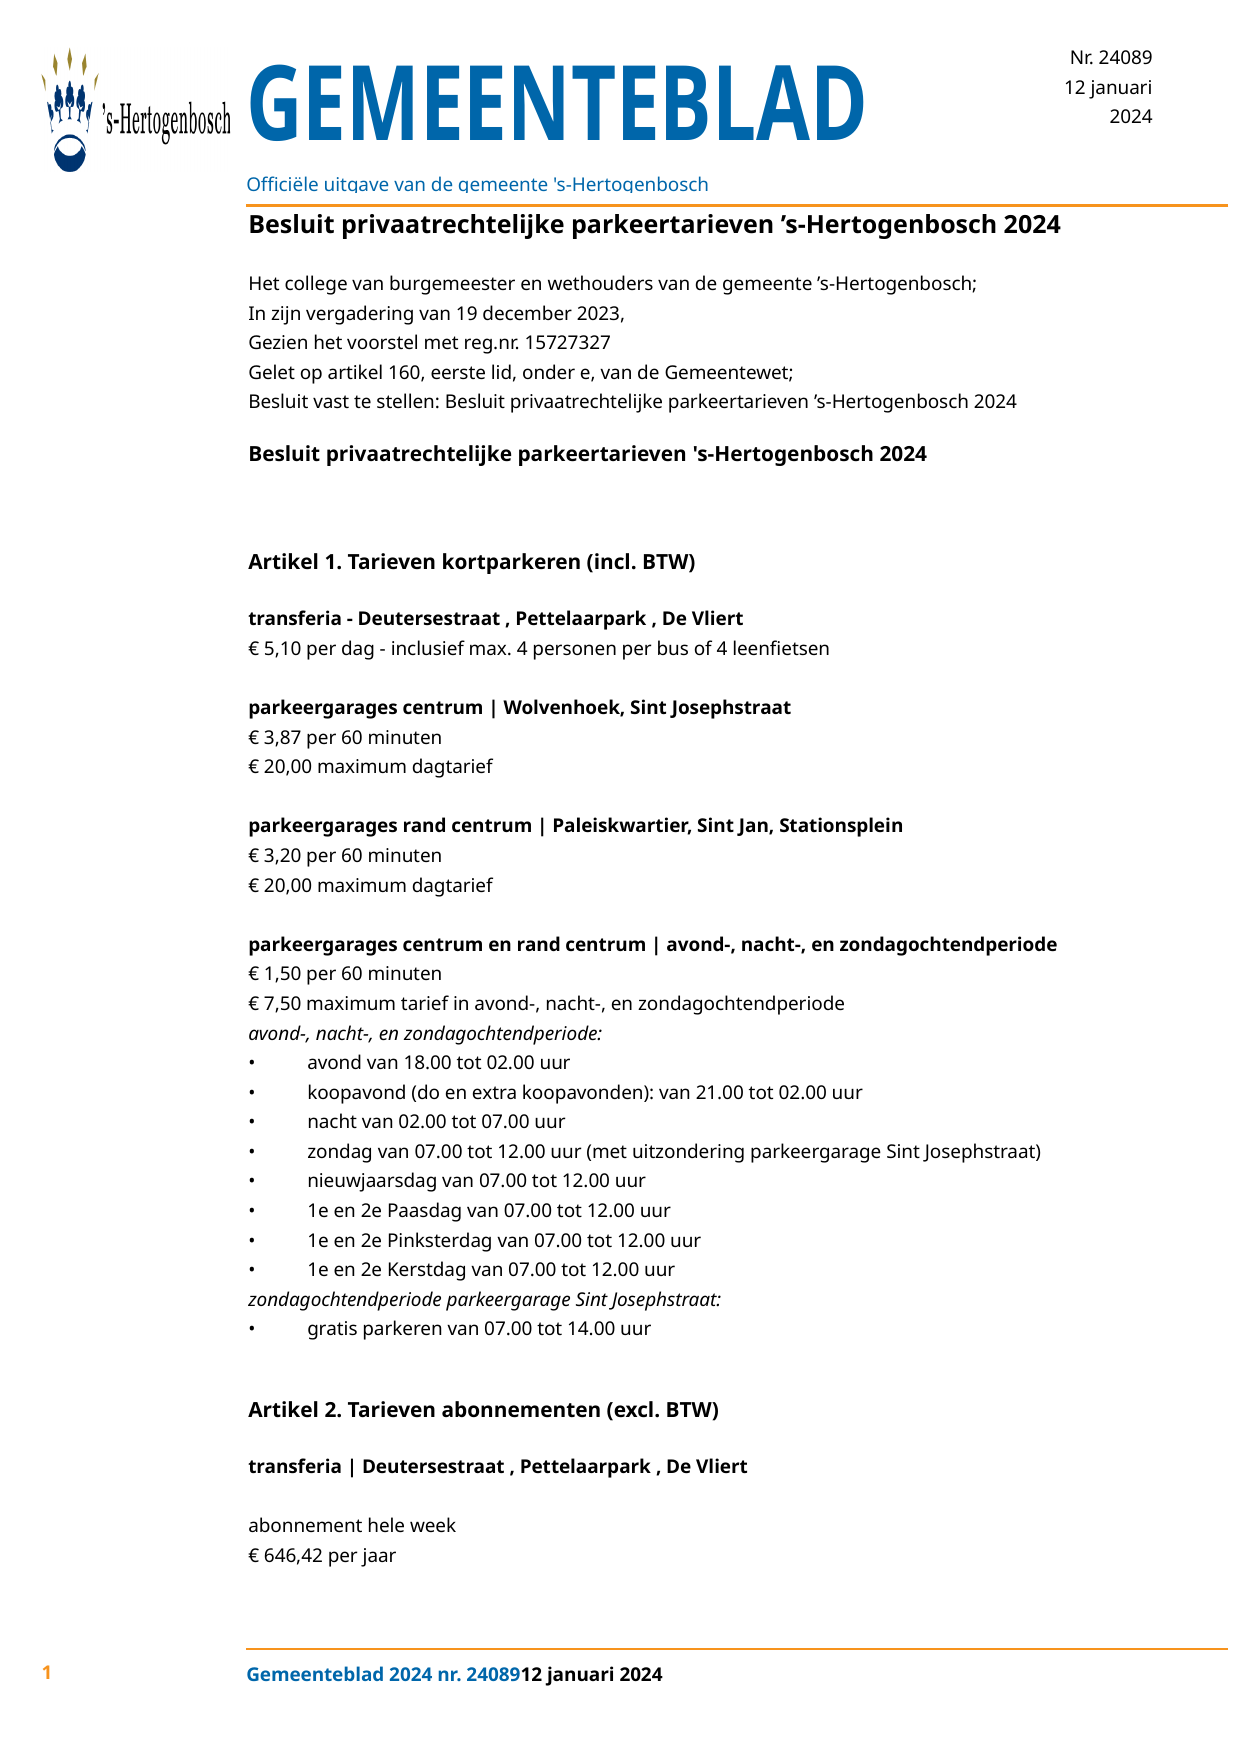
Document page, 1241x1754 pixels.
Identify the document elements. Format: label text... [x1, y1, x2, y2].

list koopavond (do en extra koopavonden): van 21.00 tot 02.00 uur [248, 1079, 1152, 1104]
text Besluit vast te stellen: Besluit privaatrechtelijke parkeertarieven ’s-Hertogenbosch 2024 [248, 389, 1152, 414]
text Artikel 2. Tarieven abonnementen (excl. BTW) [248, 1396, 1152, 1424]
list gratis parkeren van 07.00 tot 14.00 uur [248, 1316, 1152, 1341]
list 1e en 2e Kerstdag van 07.00 tot 12.00 uur [248, 1256, 1152, 1282]
text transferia - Deutersestraat , Pettelaarpark , De Vliert [248, 606, 1152, 631]
text abonnement hele week [248, 1513, 1152, 1538]
list zondag van 07.00 tot 12.00 uur (met uitzondering parkeergarage Sint Josephstraat) [248, 1138, 1152, 1164]
text parkeergarages centrum en rand centrum | avond-, nacht-, en zondagochtendperiode [248, 931, 1152, 957]
text In zijn vergadering van 19 december 2023, [248, 300, 1152, 326]
text Gelet op artikel 160, eerste lid, onder e, van de Gemeentewet; [248, 359, 1152, 385]
list nacht van 02.00 tot 07.00 uur [248, 1108, 1152, 1134]
text Artikel 1. Tarieven kortparkeren (incl. BTW) [248, 547, 1152, 576]
text € 646,42 per jaar [248, 1542, 1152, 1568]
text Besluit privaatrechtelijke parkeertarieven ’s-Hertogenbosch 2024 [248, 207, 1152, 241]
text € 7,50 maximum tarief in avond-, nacht-, en zondagochtendperiode [248, 990, 1152, 1016]
text parkeergarages centrum | Wolvenhoek, Sint Josephstraat [248, 694, 1152, 720]
text € 3,87 per 60 minuten [248, 724, 1152, 749]
text € 20,00 maximum dagtarief [248, 872, 1152, 897]
text parkeergarages rand centrum | Paleiskwartier, Sint Jan, Stationsplein [248, 813, 1152, 838]
list avond van 18.00 tot 02.00 uur [248, 1049, 1152, 1075]
text zondagochtendperiode parkeergarage Sint Josephstraat: [248, 1286, 1152, 1312]
text Gezien het voorstel met reg.nr. 15727327 [248, 329, 1152, 355]
text € 3,20 per 60 minuten [248, 842, 1152, 868]
list 1e en 2e Pinksterdag van 07.00 tot 12.00 uur [248, 1227, 1152, 1252]
list 1e en 2e Paasdag van 07.00 tot 12.00 uur [248, 1197, 1152, 1223]
picture [41, 47, 231, 172]
list nieuwjaarsdag van 07.00 tot 12.00 uur [248, 1168, 1152, 1193]
text avond-, nacht-, en zondagochtendperiode: [248, 1020, 1152, 1045]
text € 1,50 per 60 minuten [248, 961, 1152, 986]
text € 5,10 per dag - inclusief max. 4 personen per bus of 4 leenfietsen [248, 635, 1152, 661]
text € 20,00 maximum dagtarief [248, 753, 1152, 779]
text Het college van burgemeester en wethouders van de gemeente ’s-Hertogenbosch; [248, 270, 1152, 296]
text transferia | Deutersestraat , Pettelaarpark , De Vliert [248, 1453, 1152, 1479]
text Besluit privaatrechtelijke parkeertarieven 's-Hertogenbosch 2024 [248, 439, 1152, 467]
